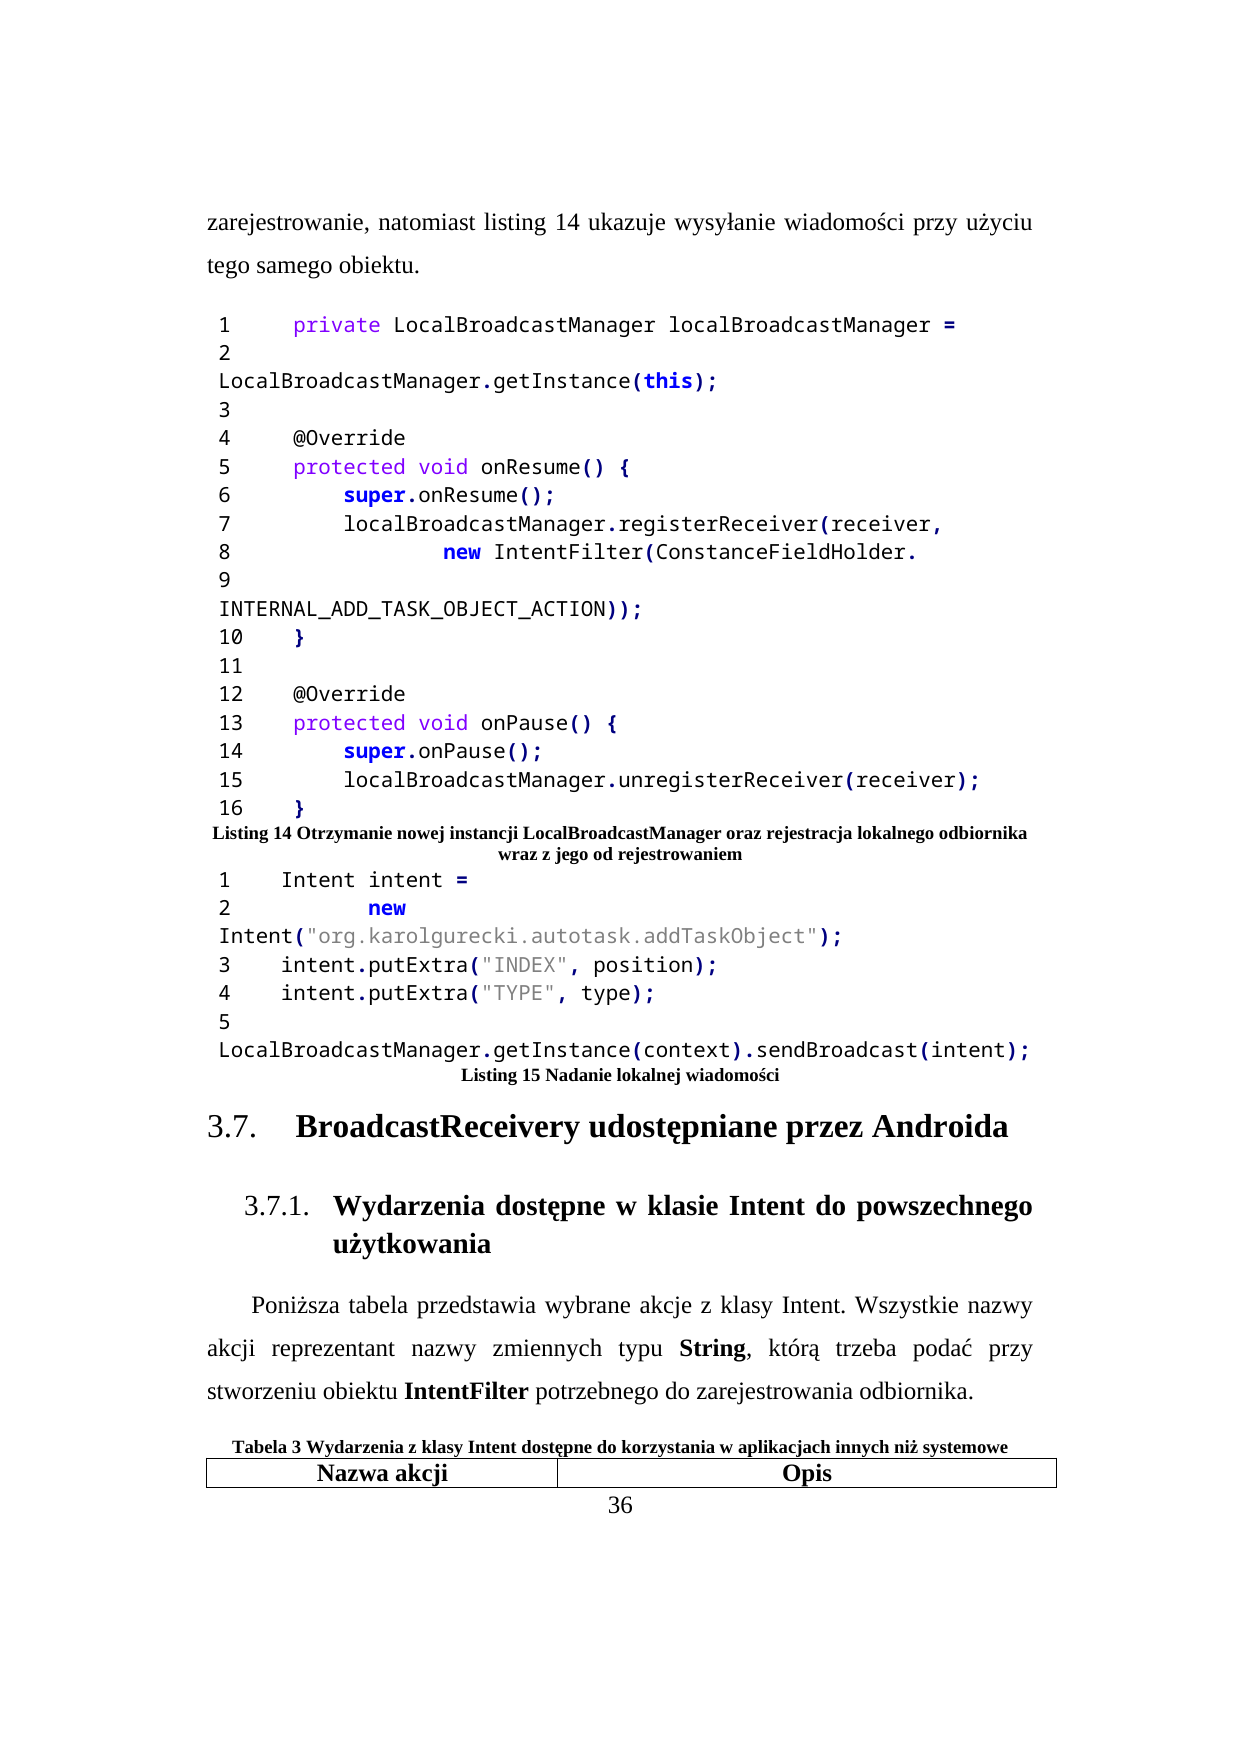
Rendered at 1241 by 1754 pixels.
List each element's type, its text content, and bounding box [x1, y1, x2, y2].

text Listing 14 Otrzymanie nowej instancji LocalBroadcastManager oraz rejestracja lokalnego odbiornika wraz z jego od rejestrowaniem [207, 822, 1033, 865]
text Tabela 3 Wydarzenia z klasy Intent dostępne do korzystania w aplikacjach innych niż systemowe [207, 1436, 1033, 1457]
subtitle BroadcastReceivery udostępniane przez Androida [207, 1106, 1033, 1144]
text Listing 15 Nadanie lokalnej wiadomości [207, 1064, 1033, 1085]
text zarejestrowanie, natomiast listing 14 ukazuje wysyłanie wiadomości przy użyciu tego samego obiektu. [207, 207, 1033, 279]
subtitle Wydarzenia dostępne w klasie Intent do powszechnego użytkowania [244, 1188, 1033, 1260]
table_header Opis [558, 1459, 1056, 1487]
table_header Nazwa akcji [207, 1459, 557, 1487]
text Poniższa tabela przedstawia wybrane akcje z klasy Intent. Wszystkie nazwy akcji reprezentant nazwy zmiennych typu String, którą trzeba podać przy stworzeniu obiektu IntentFilter potrzebnego do zarejestrowania odbiornika. [207, 1290, 1033, 1405]
